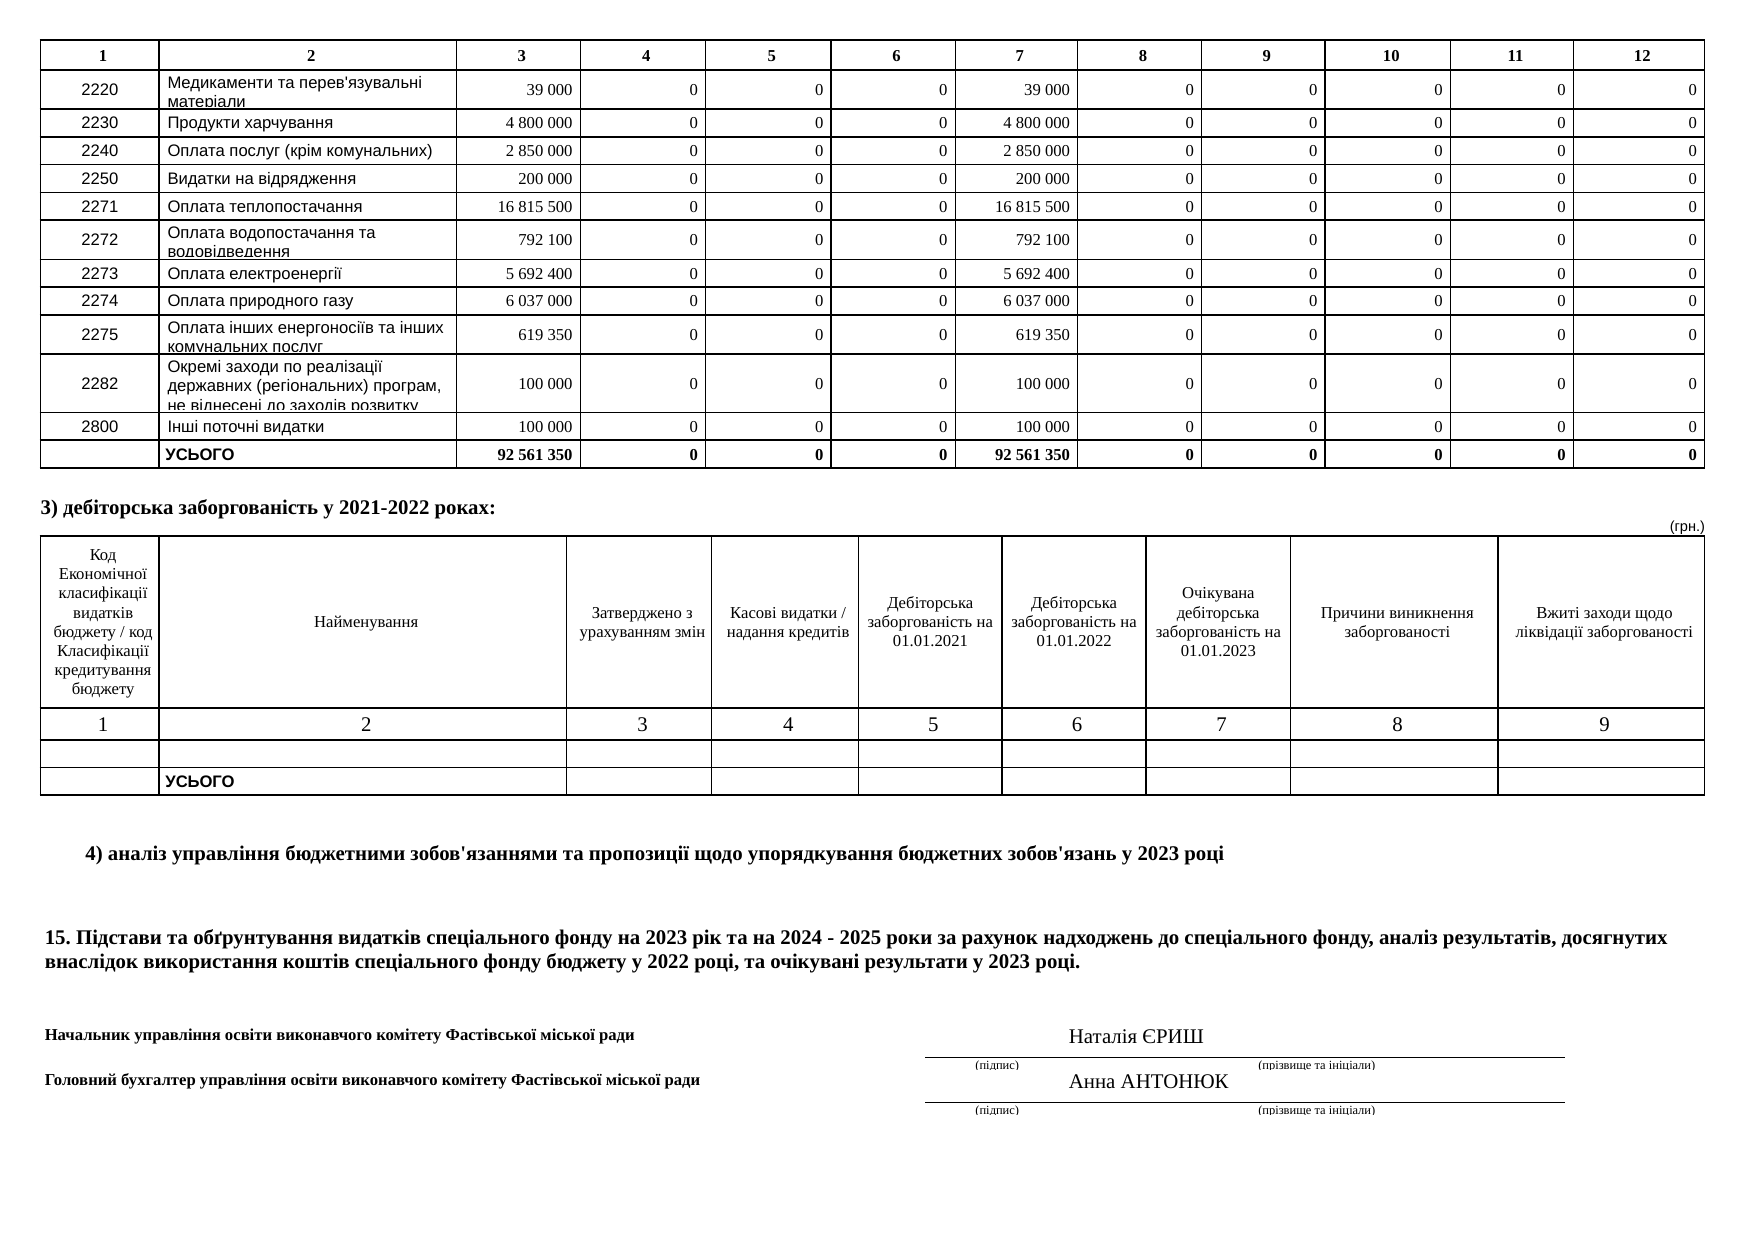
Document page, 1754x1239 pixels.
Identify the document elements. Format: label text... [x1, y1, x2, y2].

table_cell [580, 469, 706, 478]
table_cell [859, 741, 1001, 767]
table_cell [858, 796, 925, 834]
table_cell [0, 286, 40, 314]
table_cell [1705, 108, 1709, 136]
table_cell [1709, 219, 1751, 258]
table_cell [0, 191, 40, 219]
table_cell [0, 794, 40, 834]
table_cell 200 000 [457, 165, 580, 191]
table_cell [1709, 917, 1754, 981]
table_cell 0 [832, 441, 955, 467]
table_cell 15. Підстави та обґрунтування видатків спеціального фонду на 2023 рік та на 2024 - 2025 роки за рахунок надходжень до спеціального фонду, аналіз результатів, досягнутих внаслідок використання коштів спеціального фонду бюджету у 2022 році, та очікувані результати у 2023 році. [45, 917, 1709, 981]
table_cell [1709, 412, 1751, 439]
table_cell [1709, 164, 1751, 191]
table_cell [159, 796, 457, 834]
table_cell [40, 917, 44, 981]
table_header [1746, 0, 1751, 39]
table_cell Дебіторська заборгованість на 01.01.2022 [1003, 537, 1145, 707]
table_cell [1705, 739, 1709, 767]
table_cell [567, 479, 580, 487]
table_cell 0 [706, 193, 830, 219]
table_cell [0, 314, 40, 353]
table_cell [1499, 768, 1704, 794]
table_cell 2274 [41, 288, 158, 314]
table_cell [712, 796, 831, 834]
table_cell [1069, 796, 1078, 834]
table_cell 39 000 [457, 71, 580, 108]
table_cell 3) дебіторська заборгованість у 2021-2022 роках: [40, 487, 1498, 535]
table_cell [1705, 707, 1709, 739]
table_cell [1705, 439, 1709, 467]
table_cell [0, 1025, 40, 1056]
table_cell 0 [1574, 71, 1704, 108]
table_cell [955, 469, 1002, 478]
table_cell [1705, 1070, 1709, 1101]
table_cell [1705, 191, 1709, 219]
table_cell [1705, 412, 1709, 439]
table_cell 0 [832, 288, 955, 314]
table_cell [1565, 479, 1573, 487]
table_cell [1565, 1101, 1573, 1114]
table_cell [567, 796, 580, 834]
table_cell 0 [832, 260, 955, 286]
table_cell [567, 768, 711, 794]
table_cell 92 561 350 [457, 441, 580, 467]
table_cell [40, 1056, 44, 1069]
table_cell 0 [1326, 413, 1450, 439]
table_cell 0 [832, 138, 955, 164]
table_header [1565, 0, 1573, 39]
table_cell Оплата природного газу [160, 288, 456, 314]
table_cell [1709, 487, 1754, 535]
table_cell [1709, 834, 1754, 873]
table_cell [40, 796, 44, 834]
table_cell [1705, 1056, 1709, 1069]
table_cell [1705, 535, 1709, 707]
table_cell 792 100 [457, 221, 580, 258]
table_cell [1574, 469, 1700, 478]
table_cell 0 [1451, 288, 1573, 314]
table_cell [457, 479, 567, 487]
table_cell [0, 69, 40, 108]
table_cell 0 [581, 193, 705, 219]
table_cell [858, 469, 925, 478]
table_cell 0 [1326, 71, 1450, 108]
table_cell 0 [1202, 71, 1324, 108]
table_cell [1291, 768, 1497, 794]
table_cell 0 [1202, 110, 1324, 136]
table_cell 6 [1003, 709, 1145, 739]
table_cell [0, 487, 40, 535]
table_cell [1709, 136, 1751, 164]
table_header [0, 0, 40, 39]
table_cell 0 [1326, 221, 1450, 258]
table_cell 0 [706, 110, 830, 136]
table_cell 0 [832, 71, 955, 108]
table_cell [1746, 467, 1751, 478]
table_cell 2230 [41, 110, 158, 136]
table_cell [831, 479, 858, 487]
table_cell 0 [1574, 413, 1704, 439]
table_cell [580, 796, 706, 834]
table_cell 0 [581, 288, 705, 314]
table_cell [712, 768, 858, 794]
table_cell 2800 [41, 413, 158, 439]
table_cell 0 [581, 110, 705, 136]
table_cell Затверджено з урахуванням змін [567, 537, 711, 707]
table_cell [1705, 353, 1709, 412]
table_cell [0, 535, 40, 707]
table_cell [1002, 1025, 1069, 1056]
table_cell 100 000 [457, 413, 580, 439]
table_cell 16 815 500 [457, 193, 580, 219]
table_cell 0 [1326, 441, 1450, 467]
table_cell 0 [1078, 138, 1201, 164]
table_cell 4 [581, 41, 705, 69]
table_cell 0 [581, 355, 705, 412]
table_cell [40, 1070, 44, 1101]
table_cell [1709, 767, 1754, 794]
table_cell Оплата послуг (крім комунальних) [160, 138, 456, 164]
table_cell (прізвище та ініціали) [1069, 1058, 1564, 1069]
table_cell 0 [1326, 110, 1450, 136]
table_cell [1700, 1056, 1704, 1069]
table_cell 0 [1202, 193, 1324, 219]
table_cell [712, 469, 831, 478]
table_cell 0 [706, 413, 830, 439]
table_cell 0 [832, 165, 955, 191]
table_cell (підпис) [925, 1058, 1069, 1069]
table_cell [1709, 108, 1751, 136]
table_cell Код Економічної класифікації видатків бюджету / код Класифікації кредитування бюджету [41, 537, 158, 707]
table_header [1700, 0, 1704, 39]
table_cell Очікувана дебіторська заборгованість на 01.01.2023 [1147, 537, 1290, 707]
table_cell 0 [1078, 413, 1201, 439]
table_cell 0 [581, 165, 705, 191]
table_cell 0 [1078, 165, 1201, 191]
table_cell [1705, 69, 1709, 108]
table_cell УСЬОГО [160, 768, 566, 794]
table_cell Начальник управління освіти виконавчого комітету Фастівської міської ради [45, 1025, 925, 1069]
table_header [925, 0, 955, 39]
table_cell [0, 412, 40, 439]
table_cell [712, 741, 858, 767]
table_cell [41, 441, 158, 467]
table_cell [0, 1070, 40, 1101]
table_cell [0, 439, 40, 467]
table_cell [1705, 487, 1709, 535]
table_cell [1325, 469, 1451, 478]
table_cell 0 [581, 260, 705, 286]
table_cell [45, 873, 1709, 917]
table_cell [1705, 39, 1709, 69]
table_cell 6 037 000 [956, 288, 1077, 314]
table_cell 0 [581, 441, 705, 467]
table_header [1078, 0, 1146, 39]
table_header [1709, 0, 1746, 39]
table_cell [712, 479, 831, 487]
table_cell 9 [1499, 709, 1704, 739]
table_cell 5 692 400 [956, 260, 1077, 286]
table_cell [831, 796, 858, 834]
table_cell Найменування [160, 537, 566, 707]
table_cell [1002, 479, 1069, 487]
table_cell [457, 796, 567, 834]
table_cell [1700, 1101, 1704, 1114]
table_cell [1709, 707, 1754, 739]
table_cell [0, 259, 40, 286]
table_cell [1202, 796, 1291, 834]
table_cell [40, 1101, 44, 1114]
table_cell 0 [1326, 193, 1450, 219]
table_cell 3 [457, 41, 580, 69]
table_cell [1078, 469, 1146, 478]
table_header [567, 0, 580, 39]
table_cell 0 [1574, 138, 1704, 164]
table_cell 2220 [41, 71, 158, 108]
table_cell [0, 981, 40, 1024]
table_cell [1003, 741, 1145, 767]
table_cell [1146, 479, 1202, 487]
table_cell [1709, 739, 1754, 767]
table_cell 0 [832, 355, 955, 412]
table_cell [580, 479, 706, 487]
table_cell [1069, 469, 1078, 478]
table_cell [1709, 39, 1751, 69]
table_cell [1705, 794, 1709, 834]
table_cell 0 [706, 441, 830, 467]
table_cell 0 [706, 221, 830, 258]
table_cell [567, 469, 580, 478]
table_cell [1574, 1056, 1700, 1069]
table_cell [1147, 741, 1290, 767]
table_cell 0 [1574, 110, 1704, 136]
table_cell 0 [706, 355, 830, 412]
table_cell 0 [1326, 355, 1450, 412]
table_cell 6 037 000 [457, 288, 580, 314]
table_cell [1709, 286, 1751, 314]
table_cell Оплата інших енергоносіїв та інших комунальних послуг [160, 316, 456, 353]
table_cell 0 [1451, 355, 1573, 412]
table_cell 0 [1326, 316, 1450, 353]
table_cell [925, 796, 955, 834]
table_cell [1147, 768, 1290, 794]
table_cell [0, 39, 40, 69]
table_cell [45, 479, 159, 487]
table_cell 0 [581, 221, 705, 258]
table_cell [159, 479, 457, 487]
table_cell 2250 [41, 165, 158, 191]
table_cell [159, 469, 457, 478]
table_cell 0 [706, 71, 830, 108]
table_cell [0, 479, 40, 487]
table_cell [1451, 469, 1498, 478]
table_cell [1146, 796, 1202, 834]
table_cell [831, 469, 858, 478]
table_cell 39 000 [956, 71, 1077, 108]
table_cell [859, 768, 1001, 794]
table_cell [0, 108, 40, 136]
table_cell [0, 873, 40, 917]
table_cell 0 [581, 71, 705, 108]
table_cell [1709, 314, 1751, 353]
table_cell 2 850 000 [956, 138, 1077, 164]
table_cell 4 800 000 [457, 110, 580, 136]
table_cell [1709, 353, 1751, 412]
table_cell (прізвище та ініціали) [1069, 1103, 1564, 1114]
table_cell 619 350 [956, 316, 1077, 353]
table_cell 0 [1451, 165, 1573, 191]
table_cell [1451, 479, 1498, 487]
table_cell [955, 1070, 1002, 1101]
table_cell [0, 219, 40, 258]
table_cell 0 [1202, 413, 1324, 439]
table_cell [1003, 768, 1145, 794]
table_cell Медикаменти та перев'язувальні матеріали [160, 71, 456, 108]
table_cell 0 [1202, 288, 1324, 314]
table_cell [1705, 259, 1709, 286]
table_cell [1565, 1070, 1573, 1101]
table_header [1325, 0, 1451, 39]
table_cell [1498, 469, 1564, 478]
table_cell [1002, 1070, 1069, 1101]
table_cell 0 [1078, 288, 1201, 314]
table_cell 6 [832, 41, 955, 69]
table_cell 0 [1202, 355, 1324, 412]
table_cell [1700, 796, 1704, 834]
table_header [580, 0, 706, 39]
table_cell [1069, 479, 1078, 487]
table_cell [955, 1025, 1002, 1056]
table_cell [1709, 479, 1746, 487]
table_cell 0 [832, 193, 955, 219]
table_cell [1291, 796, 1325, 834]
table_header [955, 0, 1002, 39]
table_cell 0 [1451, 221, 1573, 258]
table_cell 2 850 000 [457, 138, 580, 164]
table_cell Продукти харчування [160, 110, 456, 136]
table_cell [1709, 191, 1751, 219]
table_header [45, 0, 159, 39]
table_cell [41, 768, 158, 794]
table_cell 2 [160, 709, 566, 739]
table_cell 16 815 500 [956, 193, 1077, 219]
table_cell 2282 [41, 355, 158, 412]
table_cell [706, 469, 712, 478]
table_cell 2275 [41, 316, 158, 353]
table_cell [45, 981, 1709, 1024]
table_header [712, 0, 831, 39]
table_header [1291, 0, 1325, 39]
table_cell 0 [1451, 441, 1573, 467]
table_cell [1705, 164, 1709, 191]
table_cell [1565, 1025, 1573, 1056]
table_cell 0 [1326, 138, 1450, 164]
table_cell [1202, 469, 1291, 478]
table_header [457, 0, 567, 39]
table_header [831, 0, 858, 39]
table_cell 0 [1078, 221, 1201, 258]
table_cell [1574, 796, 1700, 834]
table_cell [1291, 741, 1497, 767]
table_cell [40, 1025, 44, 1056]
table_cell Оплата теплопостачання [160, 193, 456, 219]
table_cell [1451, 796, 1498, 834]
table_cell [925, 1070, 955, 1101]
table_cell 0 [1451, 110, 1573, 136]
table_cell 0 [1451, 138, 1573, 164]
table_cell 0 [1574, 441, 1704, 467]
table_cell 0 [832, 413, 955, 439]
table_cell 2271 [41, 193, 158, 219]
table_cell [1709, 794, 1746, 834]
table_header [1202, 0, 1291, 39]
table_cell 1 [41, 709, 158, 739]
table_cell 0 [706, 138, 830, 164]
table_cell [457, 469, 567, 478]
table_cell 10 [1326, 41, 1450, 69]
table_cell 8 [1078, 41, 1201, 69]
table_header [706, 0, 712, 39]
table_cell [1202, 479, 1291, 487]
table_cell 0 [1202, 316, 1324, 353]
table_cell 0 [706, 165, 830, 191]
table_cell Причини виникнення заборгованості [1291, 537, 1497, 707]
table_cell УСЬОГО [160, 441, 456, 467]
table_cell 1 [41, 41, 158, 69]
table_cell [567, 741, 711, 767]
table_cell [1709, 467, 1746, 478]
table_cell 2240 [41, 138, 158, 164]
table_cell 0 [1326, 260, 1450, 286]
table_cell 0 [1574, 260, 1704, 286]
table_cell [1574, 1070, 1700, 1101]
table_cell 5 [859, 709, 1001, 739]
table_cell Видатки на відрядження [160, 165, 456, 191]
table_cell 0 [706, 316, 830, 353]
table_cell 0 [1078, 71, 1201, 108]
table_cell Касові видатки / надання кредитів [712, 537, 858, 707]
table_cell [1700, 1025, 1704, 1056]
table_cell [0, 767, 40, 794]
table_cell [40, 981, 44, 1024]
table_cell [0, 1056, 40, 1069]
table_cell Оплата водопостачання та водовідведення [160, 221, 456, 258]
table_cell [1002, 796, 1069, 834]
table_cell [1498, 479, 1564, 487]
table_cell [1291, 469, 1325, 478]
table_cell 0 [1202, 441, 1324, 467]
table_cell [45, 469, 159, 478]
table_cell [706, 796, 712, 834]
table_cell [1565, 796, 1573, 834]
table_cell [1709, 1101, 1754, 1114]
table_header [1705, 0, 1709, 39]
table_cell 0 [581, 413, 705, 439]
table_cell [40, 873, 44, 917]
table_cell Анна АНТОНЮК [1069, 1070, 1564, 1101]
table_cell [1705, 286, 1709, 314]
table_cell 0 [1451, 260, 1573, 286]
table_cell 7 [956, 41, 1077, 69]
table_cell [1574, 479, 1700, 487]
table_cell 12 [1574, 41, 1704, 69]
table_cell [1709, 1070, 1754, 1101]
table_cell [45, 796, 159, 834]
table_cell 0 [1078, 260, 1201, 286]
table_cell 5 [706, 41, 830, 69]
table_cell [706, 479, 712, 487]
table_header [1498, 0, 1564, 39]
table_cell [925, 479, 955, 487]
table_cell 0 [581, 316, 705, 353]
table_header [159, 0, 457, 39]
table_cell 0 [1574, 316, 1704, 353]
table_cell 200 000 [956, 165, 1077, 191]
table_cell [0, 1101, 40, 1114]
table_cell 0 [1451, 413, 1573, 439]
table_cell [1709, 981, 1754, 1024]
table_cell [40, 834, 44, 873]
table_cell [858, 479, 925, 487]
table_cell 792 100 [956, 221, 1077, 258]
table_cell 3 [567, 709, 711, 739]
table_cell 0 [1326, 288, 1450, 314]
table_cell 8 [1291, 709, 1497, 739]
table_cell [1709, 1025, 1754, 1056]
table_cell [1325, 479, 1451, 487]
table_cell [1709, 1056, 1754, 1069]
table_cell [1705, 1101, 1709, 1114]
table_cell Дебіторська заборгованість на 01.01.2021 [859, 537, 1001, 707]
table_cell [1705, 467, 1709, 478]
table_cell [1002, 469, 1069, 478]
table_cell 0 [1451, 316, 1573, 353]
table_cell 0 [1574, 288, 1704, 314]
table_cell 9 [1202, 41, 1324, 69]
table_header [1069, 0, 1078, 39]
table_cell [1746, 794, 1751, 834]
table_header [1574, 0, 1700, 39]
table_cell [955, 796, 1002, 834]
table_cell [0, 164, 40, 191]
table_cell Окремі заходи по реалізації державних (регіональних) програм, не віднесені до заходів розвитку [160, 355, 456, 412]
table_cell [1705, 136, 1709, 164]
table_cell (грн.) [1498, 487, 1704, 535]
table_cell [925, 469, 955, 478]
table_cell [1291, 479, 1325, 487]
table_cell [1078, 479, 1146, 487]
table_cell [955, 479, 1002, 487]
table_cell [1709, 535, 1754, 707]
table_cell [1705, 219, 1709, 258]
table_cell 0 [832, 316, 955, 353]
table_cell 0 [1078, 193, 1201, 219]
table_cell Оплата електроенергії [160, 260, 456, 286]
table_header [1451, 0, 1498, 39]
table_cell 0 [1078, 355, 1201, 412]
table_cell [1705, 1025, 1709, 1056]
table_cell 2 [160, 41, 456, 69]
table_cell 0 [706, 260, 830, 286]
table_cell [0, 834, 40, 873]
table_cell [1078, 796, 1146, 834]
table_cell Головний бухгалтер управління освіти виконавчого комітету Фастівської міської ради [45, 1070, 925, 1114]
table_cell Вжиті заходи щодо ліквідації заборгованості [1499, 537, 1704, 707]
table_cell [41, 741, 158, 767]
table_cell 0 [1574, 221, 1704, 258]
table_cell 0 [1202, 138, 1324, 164]
table_cell 0 [1451, 71, 1573, 108]
table_cell [0, 917, 40, 981]
table_cell 0 [1574, 193, 1704, 219]
table_cell [0, 353, 40, 412]
table_cell [1700, 1070, 1704, 1101]
table_cell [0, 467, 40, 478]
table_cell [0, 707, 40, 739]
table_cell 100 000 [956, 413, 1077, 439]
table_cell [1709, 873, 1754, 917]
table_cell 0 [1078, 110, 1201, 136]
table_cell 0 [832, 110, 955, 136]
table_cell [1574, 1025, 1700, 1056]
table_cell 11 [1451, 41, 1573, 69]
table_cell Наталія ЄРИШ [1069, 1025, 1564, 1056]
table_cell [925, 1025, 955, 1056]
table_cell 0 [832, 221, 955, 258]
table_cell 0 [1202, 260, 1324, 286]
table_cell 619 350 [457, 316, 580, 353]
table_cell [1565, 469, 1573, 478]
table_cell 0 [1326, 165, 1450, 191]
table_cell 0 [706, 288, 830, 314]
table_cell 0 [1574, 165, 1704, 191]
table_cell 0 [1078, 316, 1201, 353]
table_cell 100 000 [457, 355, 580, 412]
table_header [40, 0, 44, 39]
table_cell Інші поточні видатки [160, 413, 456, 439]
table_header [1146, 0, 1202, 39]
table_cell [1709, 69, 1751, 108]
table_cell [0, 739, 40, 767]
table_cell 7 [1147, 709, 1290, 739]
table_cell (підпис) [925, 1103, 1069, 1114]
table_cell 100 000 [956, 355, 1077, 412]
table_cell [160, 741, 566, 767]
table_cell 0 [581, 138, 705, 164]
table_cell 92 561 350 [956, 441, 1077, 467]
table_cell 0 [1078, 441, 1201, 467]
table_header [858, 0, 925, 39]
table_cell [1498, 796, 1564, 834]
table_cell 2272 [41, 221, 158, 258]
table_cell [1574, 1101, 1700, 1114]
table_cell [1709, 259, 1751, 286]
table_cell [1709, 439, 1751, 467]
table_cell [1746, 479, 1751, 487]
table_cell 0 [1202, 221, 1324, 258]
table_cell [1325, 796, 1451, 834]
table_cell [1565, 1056, 1573, 1069]
table_cell 4 800 000 [956, 110, 1077, 136]
table_cell [1705, 767, 1709, 794]
table_cell [1705, 314, 1709, 353]
table_cell 0 [1451, 193, 1573, 219]
table_cell 4 [712, 709, 858, 739]
table_cell 5 692 400 [457, 260, 580, 286]
table_cell 0 [1202, 165, 1324, 191]
table_header [1002, 0, 1069, 39]
table_cell 4) аналіз управління бюджетними зобов'язаннями та пропозиції щодо упорядкування бюджетних зобов'язань у 2023 році [45, 834, 1709, 873]
table_cell [1146, 469, 1202, 478]
table_cell [0, 136, 40, 164]
table_cell 2273 [41, 260, 158, 286]
table_cell 0 [1574, 355, 1704, 412]
table_cell [1499, 741, 1704, 767]
